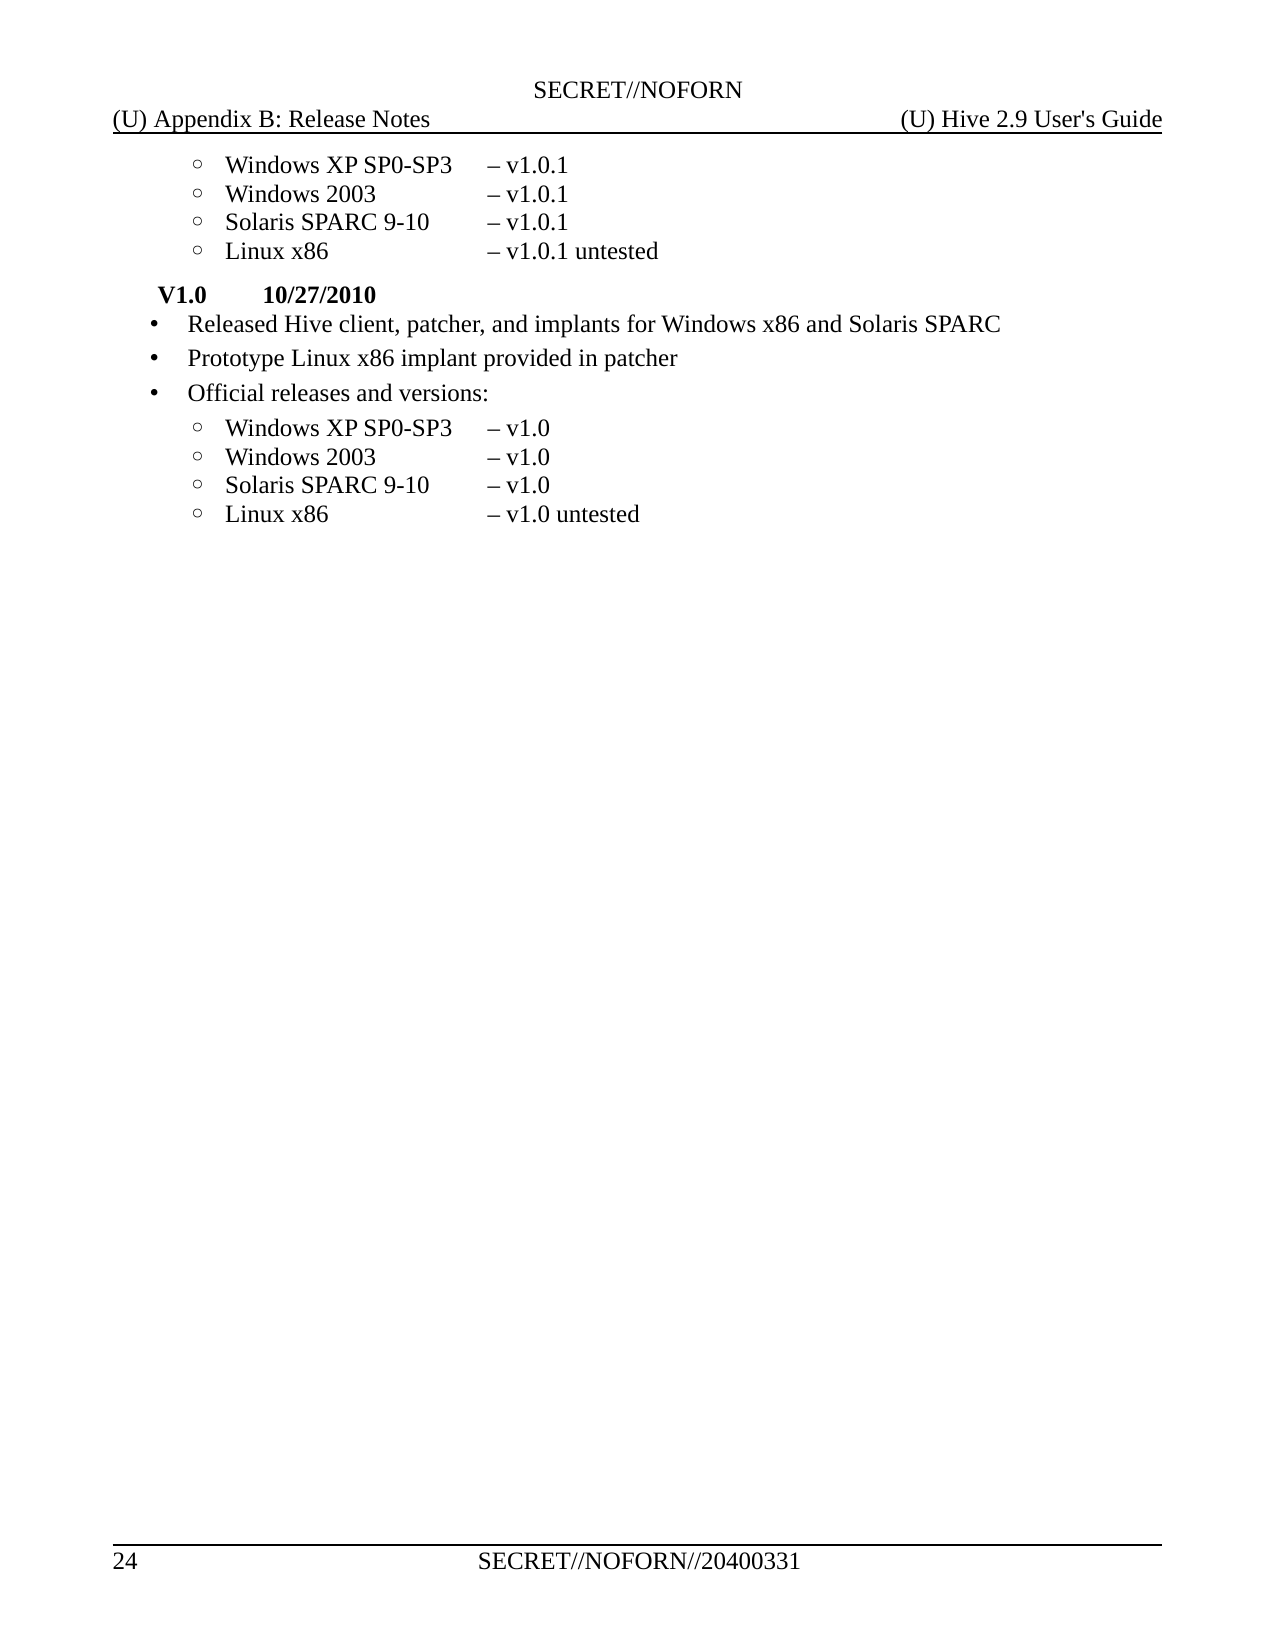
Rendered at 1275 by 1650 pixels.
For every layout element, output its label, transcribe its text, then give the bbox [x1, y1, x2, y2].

list Windows XP SP0-SP3 – v1.0 [187, 413, 1162, 442]
list Windows XP SP0-SP3 – v1.0.1 [187, 150, 1162, 179]
list Solaris SPARC 9-10 – v1.0.1 [187, 207, 1162, 236]
list Released Hive client, patcher, and implants for Windows x86 and Solaris SPARC [150, 309, 1162, 337]
list Windows 2003 – v1.0 [187, 442, 1162, 471]
list Official releases and versions: [150, 378, 1162, 407]
list Linux x86 – v1.0.1 untested [187, 236, 1162, 265]
list Linux x86 – v1.0 untested [187, 499, 1162, 528]
subtitle V1.0 10/27/2010 [157, 280, 1162, 309]
list Windows 2003 – v1.0.1 [187, 179, 1162, 207]
list Prototype Linux x86 implant provided in patcher [150, 343, 1162, 372]
list Solaris SPARC 9-10 – v1.0 [187, 471, 1162, 499]
